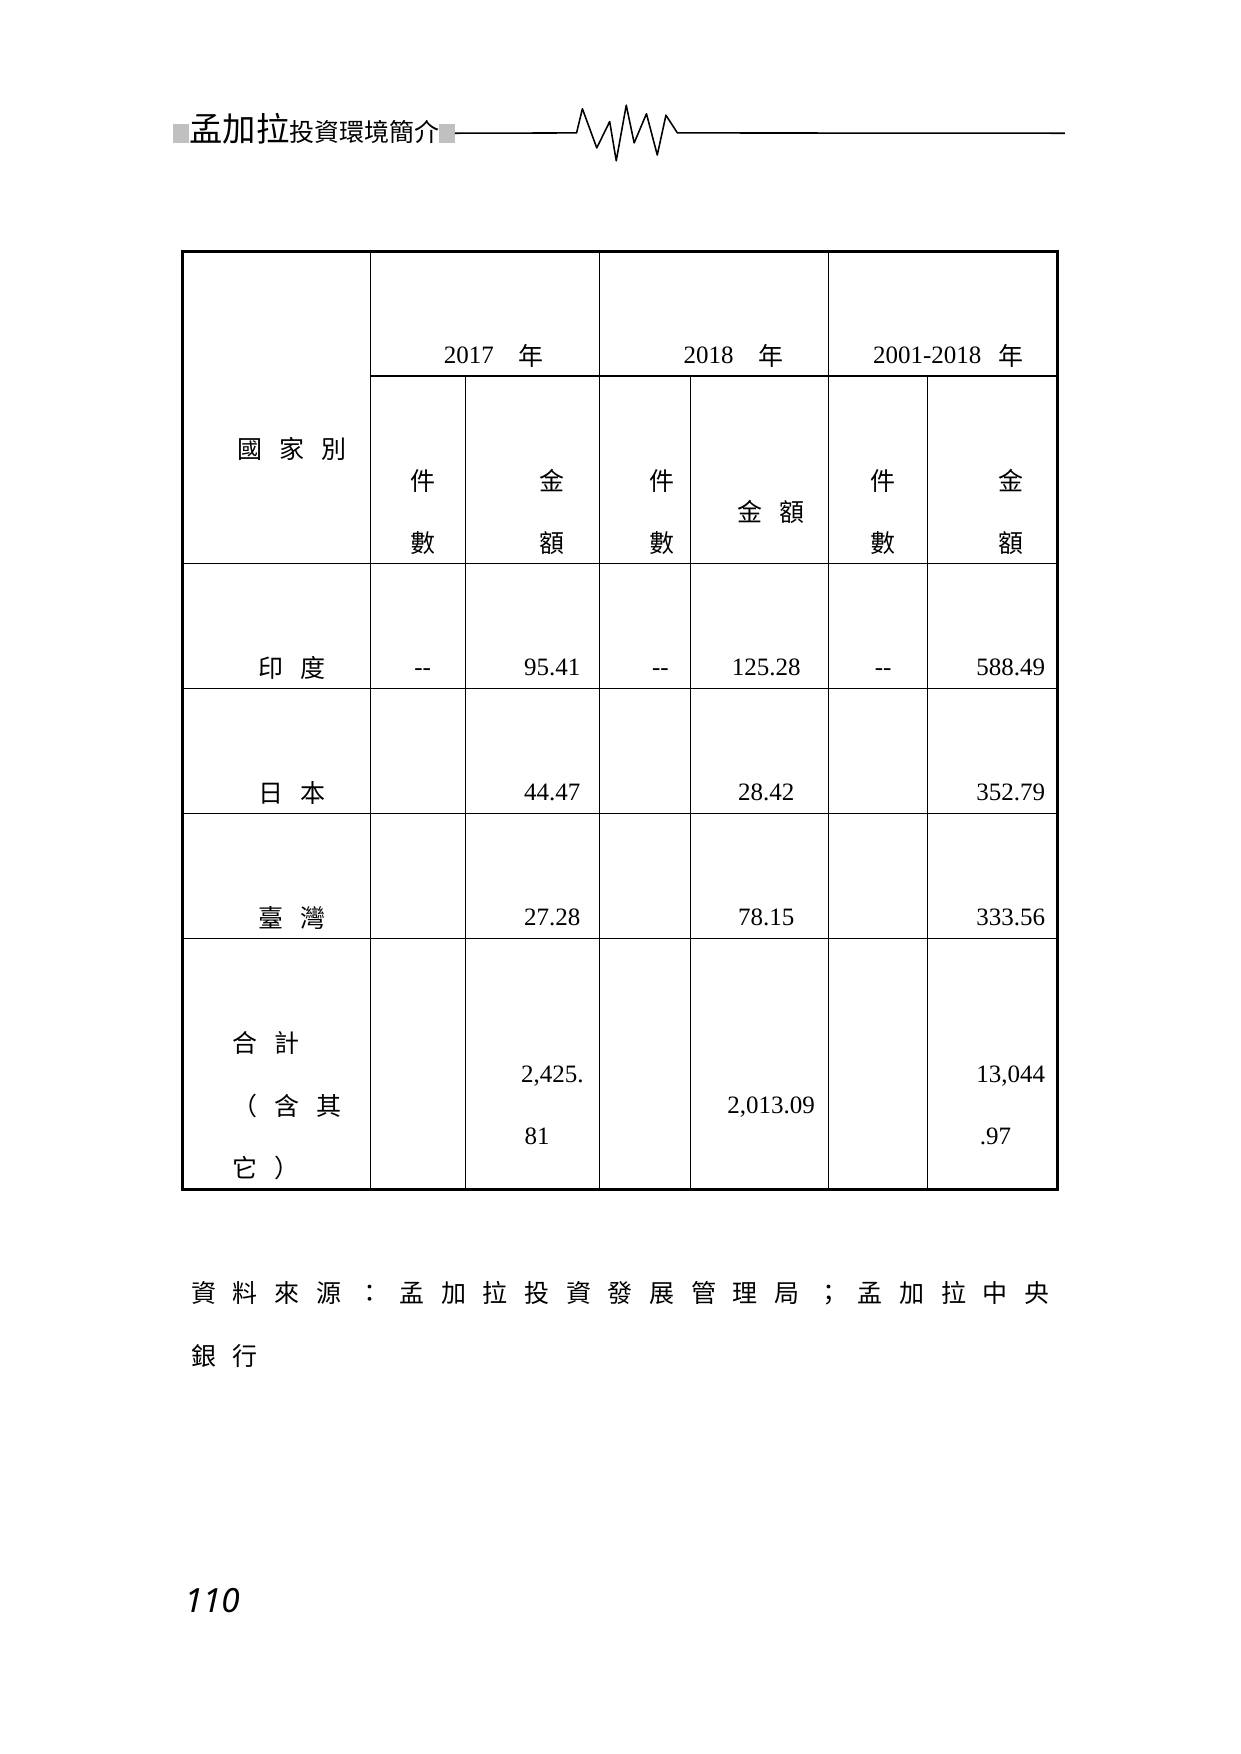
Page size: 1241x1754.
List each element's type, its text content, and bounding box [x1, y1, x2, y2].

table_cell [600, 939, 690, 1188]
table_cell 95.41 [466, 564, 599, 688]
table_cell 件數 [371, 377, 465, 563]
table_cell 2,425.81 [466, 939, 599, 1188]
table_cell 588.49 [928, 564, 1056, 688]
table_cell [371, 689, 465, 813]
table_header 2017年 [371, 253, 599, 375]
table_cell 333.56 [928, 814, 1056, 938]
table_cell [371, 939, 465, 1188]
table_cell 13,044.97 [928, 939, 1056, 1188]
table_cell 金額 [466, 377, 599, 563]
table_cell 合計（含其它） [184, 939, 370, 1188]
table_cell [829, 689, 927, 813]
table_cell 125.28 [691, 564, 828, 688]
table_cell -- [829, 564, 927, 688]
table_cell [600, 689, 690, 813]
table_cell 件數 [829, 377, 927, 563]
table_cell 27.28 [466, 814, 599, 938]
table_cell 2,013.09 [691, 939, 828, 1188]
table_cell 352.79 [928, 689, 1056, 813]
table_header 2001-2018年 [829, 253, 1056, 375]
table_cell 臺灣 [184, 814, 370, 938]
table_cell 44.47 [466, 689, 599, 813]
table_cell 日本 [184, 689, 370, 813]
table_cell [600, 814, 690, 938]
table_cell [829, 939, 927, 1188]
table_cell 28.42 [691, 689, 828, 813]
table_cell 印度 [184, 564, 370, 688]
table_cell 件數 [600, 377, 690, 563]
table_cell [829, 814, 927, 938]
table_cell 78.15 [691, 814, 828, 938]
table_cell -- [600, 564, 690, 688]
table_cell 金額 [691, 377, 828, 563]
table_header 2018年 [600, 253, 828, 375]
table_cell 金額 [928, 377, 1056, 563]
text 資料來源：孟加拉投資發展管理局；孟加拉中央銀行 [183, 1250, 1058, 1375]
table_header 國家別 [184, 253, 370, 563]
table_cell -- [371, 564, 465, 688]
table_cell [371, 814, 465, 938]
